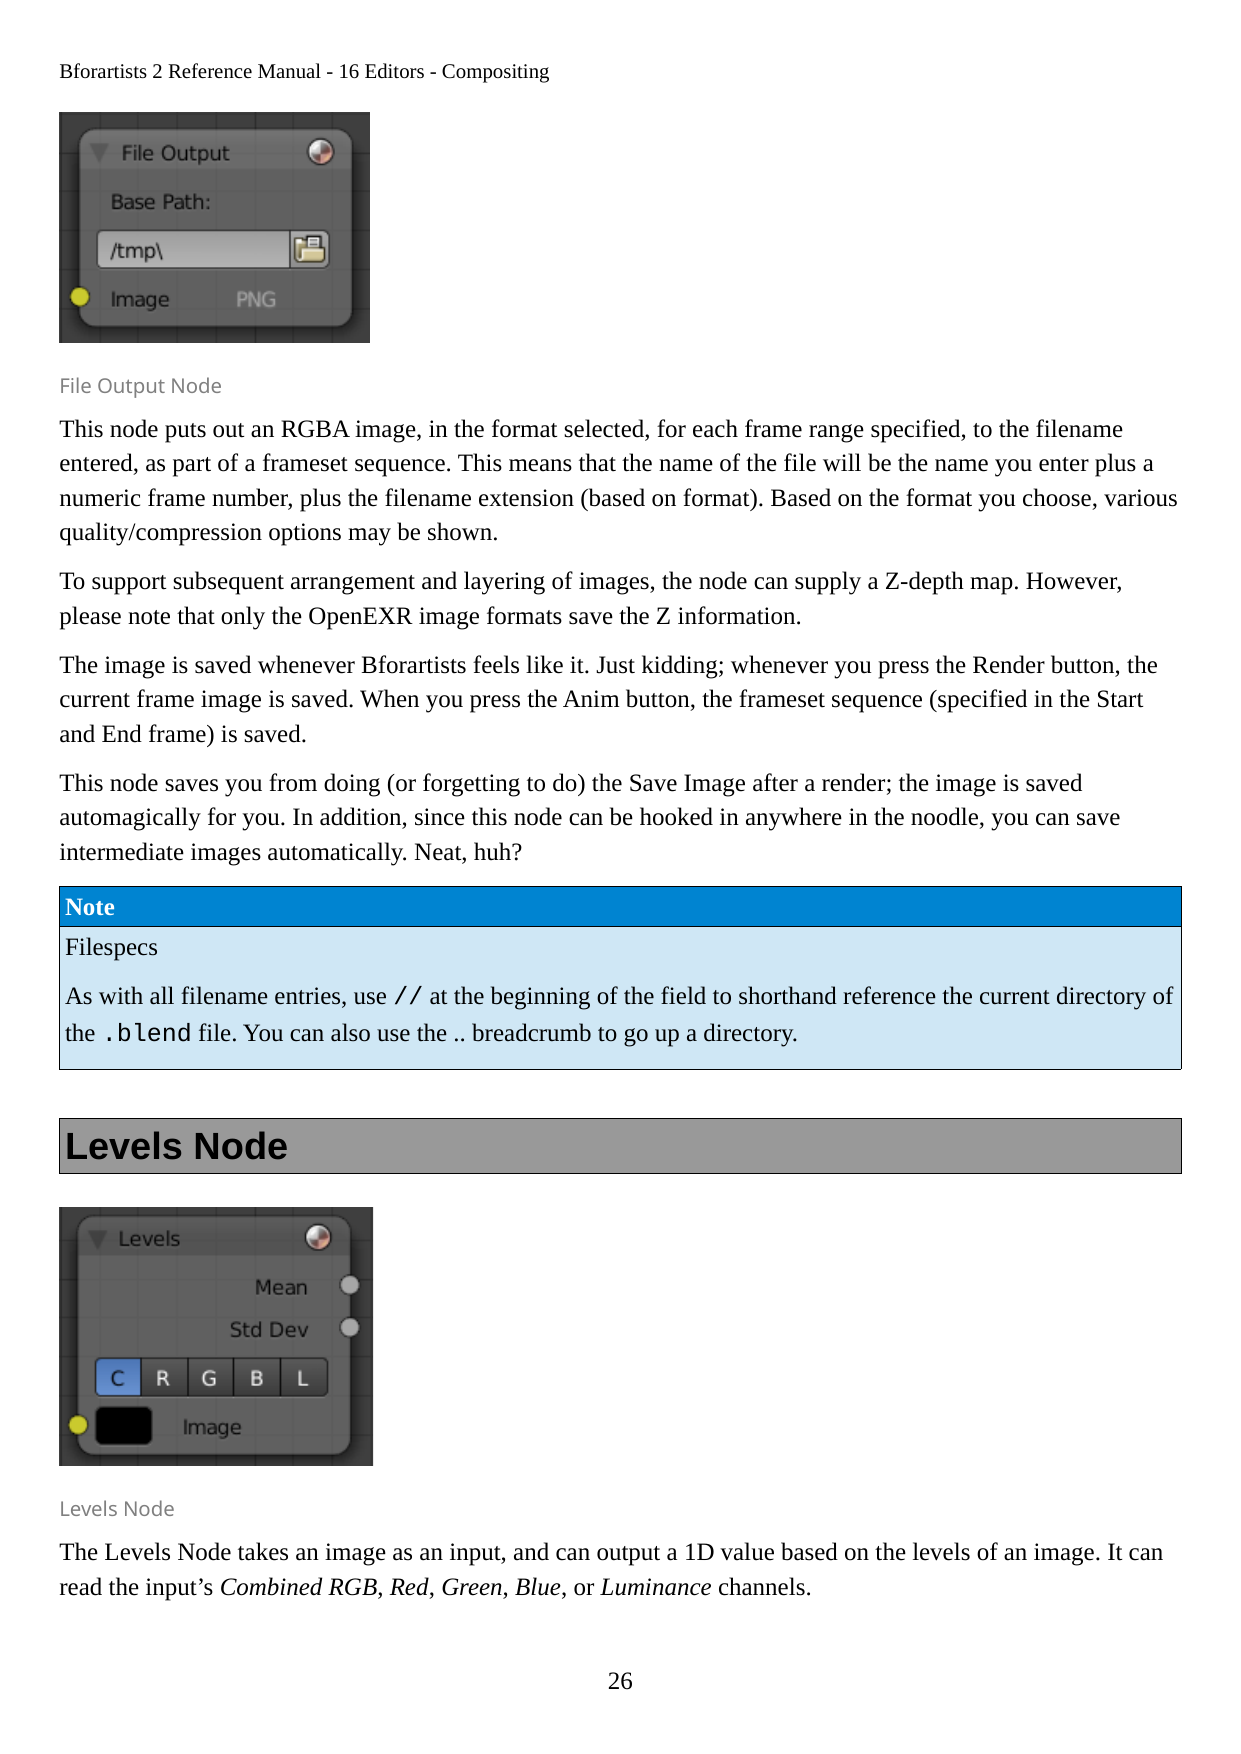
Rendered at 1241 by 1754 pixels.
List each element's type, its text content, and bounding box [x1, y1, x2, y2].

text To support subsequent arrangement and layering of images, the node can supply a Z-depth map. However, please note that only the OpenEXR image formats save the Z information. [59, 566, 1181, 629]
text File Output Node [59, 368, 1181, 399]
text The Levels Node takes an image as an input, and can output a 1D value based on the levels of an image. It can read the input’s Combined RGB, Red, Green, Blue, or Luminance channels. [59, 1537, 1181, 1600]
table_header Note [60, 887, 1181, 926]
text The image is saved whenever Bforartists feels like it. Just kidding; whenever you press the Render button, the current frame image is saved. When you press the Anim button, the frameset sequence (specified in the Start and End frame) is saved. [59, 650, 1181, 748]
table_cell Filespecs As with all filename entries, use // at the beginning of the field to shorthand reference the current directory of the .blend file. You can also use the .. breadcrumb to go up a directory. [60, 927, 1181, 1069]
text This node puts out an RGBA image, in the format selected, for each frame range specified, to the filename entered, as part of a frameset sequence. This means that the name of the file will be the name you enter plus a numeric frame number, plus the filename extension (based on format). Based on the format you choose, various quality/compression options may be shown. [59, 414, 1181, 546]
picture [59, 112, 370, 343]
text This node saves you from doing (or forgetting to do) the Save Image after a render; the image is saved automagically for you. In addition, since this node can be hooked in anywhere in the noodle, you can save intermediate images automatically. Neat, huh? [59, 768, 1181, 866]
picture [59, 1207, 374, 1466]
text Levels Node [59, 1491, 1181, 1523]
table_header Levels Node [60, 1119, 1181, 1173]
